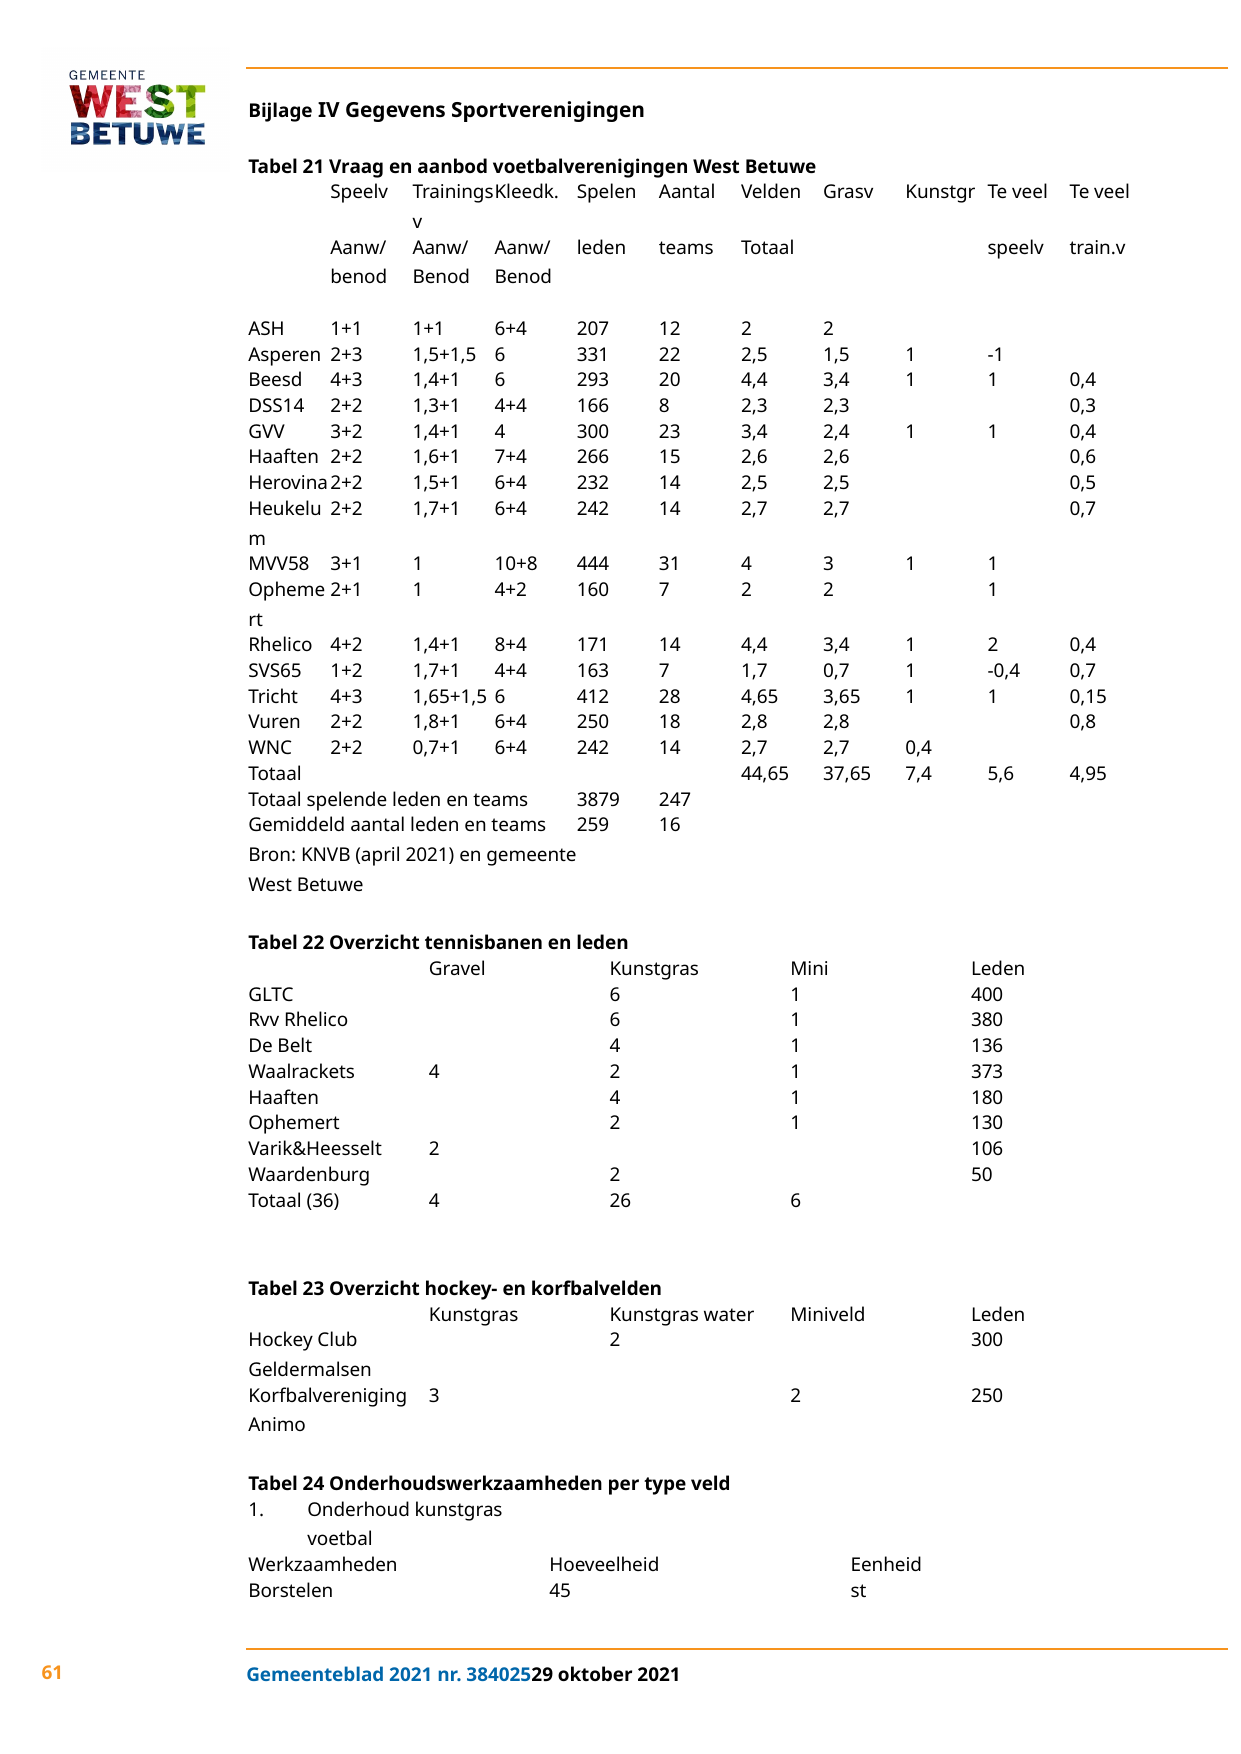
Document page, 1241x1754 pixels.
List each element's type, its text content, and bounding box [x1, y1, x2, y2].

table_cell 7,4 [905, 760, 987, 786]
table_cell SVS65 [248, 657, 330, 683]
table_cell [429, 1033, 609, 1058]
table_cell [577, 760, 659, 786]
table_cell [429, 1110, 609, 1135]
table_cell Mini [790, 955, 971, 981]
table_cell leden [577, 234, 659, 289]
table_cell Ophemert [248, 576, 330, 632]
table_cell 37,65 [823, 760, 905, 786]
table_cell [987, 470, 1069, 495]
table_cell 2,5 [741, 341, 823, 367]
table_cell 4,4 [741, 367, 823, 392]
table_cell 1 [790, 1007, 971, 1032]
table_cell [1069, 812, 1152, 897]
table_cell 1 [905, 367, 987, 392]
table_cell -0,4 [987, 657, 1069, 683]
table_cell 293 [577, 367, 659, 392]
table_cell Rvv Rhelico [248, 1007, 429, 1032]
table_cell Totaal spelende leden en teams [248, 786, 577, 812]
table_cell 1,7 [741, 657, 823, 683]
table_cell GVV [248, 418, 330, 444]
table_cell [823, 234, 905, 289]
table_cell [905, 392, 987, 418]
table_cell 2,7 [823, 735, 905, 760]
table_cell [248, 955, 429, 981]
table_cell Vuren [248, 709, 330, 734]
table_cell [971, 1187, 1152, 1212]
table_cell Trainingsv [412, 179, 494, 234]
table_cell [609, 1382, 790, 1437]
table_cell 1,6+1 [412, 444, 494, 469]
table_cell 444 [577, 551, 659, 576]
table_cell 2 [987, 632, 1069, 657]
table_cell 300 [971, 1326, 1152, 1382]
table_cell 0,15 [1069, 683, 1152, 709]
table_cell [790, 1135, 971, 1161]
table_cell 1 [987, 683, 1069, 709]
table_cell 8+4 [494, 632, 577, 657]
table_cell [330, 760, 412, 786]
table_cell [429, 1161, 609, 1187]
table_cell Gravel [429, 955, 609, 981]
table_cell 6 [494, 341, 577, 367]
table_cell 45 [549, 1577, 850, 1602]
table_cell 4+4 [494, 657, 577, 683]
table_cell 163 [577, 657, 659, 683]
table_cell 250 [971, 1382, 1152, 1437]
table_cell 250 [577, 709, 659, 734]
table_cell 1,4+1 [412, 367, 494, 392]
table_cell Eenheid [850, 1551, 1152, 1577]
table_cell [905, 234, 987, 289]
table_cell 266 [577, 444, 659, 469]
table_cell 0,4 [1069, 367, 1152, 392]
table_cell [987, 315, 1069, 341]
table_cell 16 [659, 812, 741, 897]
table_cell 1,5+1,5 [412, 341, 494, 367]
table_cell Leden [971, 1301, 1152, 1326]
table_cell 6+4 [494, 709, 577, 734]
table_cell 2,8 [823, 709, 905, 734]
table_cell 0,6 [1069, 444, 1152, 469]
table_cell 2 [823, 576, 905, 632]
table_cell [248, 1301, 429, 1326]
table_cell 23 [659, 418, 741, 444]
table_cell GLTC [248, 981, 429, 1007]
table_cell [741, 786, 823, 812]
table_cell 50 [971, 1161, 1152, 1187]
table_cell 0,4 [1069, 418, 1152, 444]
table_cell ASH [248, 315, 330, 341]
table_cell 1+2 [330, 657, 412, 683]
table_cell speelv [987, 234, 1069, 289]
table_cell [905, 495, 987, 551]
table_cell 12 [659, 315, 741, 341]
table_cell 2+1 [330, 576, 412, 632]
table_cell [790, 1161, 971, 1187]
table_cell Herovina [248, 470, 330, 495]
table_cell Speelv [330, 179, 412, 234]
table_cell 400 [971, 981, 1152, 1007]
table_cell 1,7+1 [412, 657, 494, 683]
table_cell [1069, 576, 1152, 632]
table_cell 2,5 [823, 470, 905, 495]
table_cell 0,7 [1069, 657, 1152, 683]
table_cell Miniveld [790, 1301, 971, 1326]
table_cell 180 [971, 1084, 1152, 1109]
table_cell Hoeveelheid [549, 1551, 850, 1577]
table_cell [412, 760, 494, 786]
table_cell 4 [429, 1187, 609, 1212]
table_cell 15 [659, 444, 741, 469]
table_cell 1 [905, 418, 987, 444]
table_cell 14 [659, 735, 741, 760]
table_cell [905, 786, 987, 812]
table_cell [987, 735, 1069, 760]
table_cell [429, 981, 609, 1007]
table_cell 412 [577, 683, 659, 709]
table_cell 4+4 [494, 392, 577, 418]
table_cell [987, 812, 1069, 897]
table_cell 4,65 [741, 683, 823, 709]
table_cell [905, 812, 987, 897]
table_cell 4+2 [494, 576, 577, 632]
table_cell Totaal [248, 760, 330, 786]
table_cell Beesd [248, 367, 330, 392]
table_cell 6 [494, 367, 577, 392]
table_cell [905, 315, 987, 341]
table_cell 1 [987, 551, 1069, 576]
table_cell Te veel [1069, 179, 1152, 234]
table_cell 166 [577, 392, 659, 418]
table_cell 1 [905, 341, 987, 367]
table_cell 2,3 [741, 392, 823, 418]
table_cell Haaften [248, 1084, 429, 1109]
table_cell [1069, 341, 1152, 367]
table_cell 160 [577, 576, 659, 632]
table_cell 0,7 [1069, 495, 1152, 551]
table_cell 2,7 [823, 495, 905, 551]
table_cell Kunstgras [429, 1301, 609, 1326]
table_cell 1 [905, 657, 987, 683]
table_cell 3+1 [330, 551, 412, 576]
table_cell 1 [905, 683, 987, 709]
table_cell Kunstgr [905, 179, 987, 234]
table_cell Kunstgras [609, 955, 790, 981]
table_cell Totaal [741, 234, 823, 289]
table_cell 4+2 [330, 632, 412, 657]
table_cell Kleedk. [494, 179, 577, 234]
table_cell Haaften [248, 444, 330, 469]
table_cell 4 [609, 1084, 790, 1109]
table_cell 1 [790, 1084, 971, 1109]
table_cell [905, 576, 987, 632]
table_cell 6 [790, 1187, 971, 1212]
table_cell Aanw/ Benod [494, 234, 577, 289]
table_cell [823, 786, 905, 812]
table_header Tabel 22 Overzicht tennisbanen en leden [248, 930, 1152, 955]
table_cell [1069, 315, 1152, 341]
table_cell 1,3+1 [412, 392, 494, 418]
table_cell 3 [429, 1382, 609, 1437]
table_cell 2,6 [823, 444, 905, 469]
table_cell 2,7 [741, 495, 823, 551]
table_cell 44,65 [741, 760, 823, 786]
table_cell 2 [790, 1382, 971, 1437]
table_cell st [850, 1577, 1152, 1602]
table_cell 2,6 [741, 444, 823, 469]
table_cell 1 [790, 1058, 971, 1084]
table_cell 1 [790, 981, 971, 1007]
table_cell 2,7 [741, 735, 823, 760]
table_cell [987, 495, 1069, 551]
table_cell Ophemert [248, 1110, 429, 1135]
table_cell 4+3 [330, 683, 412, 709]
table_cell 14 [659, 495, 741, 551]
table_cell De Belt [248, 1033, 429, 1058]
table_cell 14 [659, 632, 741, 657]
table_cell Waalrackets [248, 1058, 429, 1084]
table_cell 0,4 [905, 735, 987, 760]
table_cell 20 [659, 367, 741, 392]
table_cell 6 [609, 1007, 790, 1032]
table_cell 1 [905, 551, 987, 576]
table_cell 2+2 [330, 444, 412, 469]
table_cell DSS14 [248, 392, 330, 418]
table_cell [987, 709, 1069, 734]
table_cell WNC [248, 735, 330, 760]
table_cell 1+1 [330, 315, 412, 341]
table_cell [429, 1084, 609, 1109]
table_header Tabel 24 Onderhoudswerkzaamheden per type veld [248, 1470, 1152, 1496]
table_cell 5,6 [987, 760, 1069, 786]
table_cell 10+8 [494, 551, 577, 576]
table_cell 3+2 [330, 418, 412, 444]
table_cell 6+4 [494, 495, 577, 551]
table_cell 0,3 [1069, 392, 1152, 418]
table_cell 1 [412, 576, 494, 632]
table_cell teams [659, 234, 741, 289]
table_cell Asperen [248, 341, 330, 367]
table_cell 232 [577, 470, 659, 495]
table_cell 136 [971, 1033, 1152, 1058]
table_cell Werkzaamheden [248, 1551, 549, 1577]
table_cell [659, 760, 741, 786]
table_cell 6 [609, 981, 790, 1007]
table_cell 3879 [577, 786, 659, 812]
table_cell 6+4 [494, 470, 577, 495]
table_cell Kunstgras water [609, 1301, 790, 1326]
table_cell 1+1 [412, 315, 494, 341]
table_cell 171 [577, 632, 659, 657]
table_cell [549, 1496, 850, 1551]
table_cell 2 [609, 1326, 790, 1382]
table_cell 7+4 [494, 444, 577, 469]
table_cell 3,4 [741, 418, 823, 444]
table_cell 6+4 [494, 735, 577, 760]
table_cell 0,5 [1069, 470, 1152, 495]
table_cell 2+2 [330, 392, 412, 418]
table_cell 373 [971, 1058, 1152, 1084]
table_cell 1,8+1 [412, 709, 494, 734]
table_cell 0,8 [1069, 709, 1152, 734]
table_cell Waardenburg [248, 1161, 429, 1187]
table_cell 1 [905, 632, 987, 657]
table_cell 242 [577, 735, 659, 760]
table_cell [1069, 735, 1152, 760]
table_cell 1 [987, 367, 1069, 392]
table_cell 31 [659, 551, 741, 576]
table_cell 0,7 [823, 657, 905, 683]
table_cell 3,65 [823, 683, 905, 709]
table_cell Borstelen [248, 1577, 549, 1602]
table_cell Varik&Heesselt [248, 1135, 429, 1161]
table_cell 2,4 [823, 418, 905, 444]
table_cell 18 [659, 709, 741, 734]
picture [41, 47, 231, 172]
table_cell [823, 812, 905, 897]
table_cell 6 [494, 683, 577, 709]
table_cell 14 [659, 470, 741, 495]
table_cell 2+2 [330, 709, 412, 734]
table_cell 1,65+1,5 [412, 683, 494, 709]
table_cell [905, 470, 987, 495]
table_cell 28 [659, 683, 741, 709]
table_cell 3 [823, 551, 905, 576]
table_cell Onderhoud kunstgras voetbal [248, 1496, 549, 1551]
table_cell 22 [659, 341, 741, 367]
table_cell Aanw/ Benod [412, 234, 494, 289]
table_cell 2 [429, 1135, 609, 1161]
table_cell 1,4+1 [412, 418, 494, 444]
table_cell Grasv [823, 179, 905, 234]
table_cell 0,7+1 [412, 735, 494, 760]
table_cell 2+3 [330, 341, 412, 367]
table_cell 4 [429, 1058, 609, 1084]
table_cell [905, 444, 987, 469]
table_cell 380 [971, 1007, 1152, 1032]
table_cell 2,8 [741, 709, 823, 734]
table_cell 2,3 [823, 392, 905, 418]
table_cell 4+3 [330, 367, 412, 392]
table_cell 1,5+1 [412, 470, 494, 495]
table_cell [1069, 551, 1152, 576]
table_cell 1,4+1 [412, 632, 494, 657]
table_cell 2 [609, 1110, 790, 1135]
table_cell [987, 392, 1069, 418]
table_cell [987, 444, 1069, 469]
table_cell Korfbalvereniging Animo [248, 1382, 429, 1437]
table_cell 259 [577, 812, 659, 897]
table_cell 2+2 [330, 470, 412, 495]
table_cell [429, 1326, 609, 1382]
table_cell Velden [741, 179, 823, 234]
table_cell 3,4 [823, 632, 905, 657]
table_cell 4 [609, 1033, 790, 1058]
table_cell 2,5 [741, 470, 823, 495]
table_cell 1 [987, 418, 1069, 444]
table_cell [790, 1326, 971, 1382]
table_cell 2 [741, 315, 823, 341]
table_cell Aantal [659, 179, 741, 234]
table_cell [987, 786, 1069, 812]
table_cell 1,7+1 [412, 495, 494, 551]
table_cell 8 [659, 392, 741, 418]
table_cell 207 [577, 315, 659, 341]
table_cell 106 [971, 1135, 1152, 1161]
table_cell 242 [577, 495, 659, 551]
table_cell 4 [494, 418, 577, 444]
table_cell Rhelico [248, 632, 330, 657]
table_cell 4 [741, 551, 823, 576]
table_cell 2 [609, 1161, 790, 1187]
table_header Tabel 21 Vraag en aanbod voetbalverenigingen West Betuwe [248, 153, 1152, 179]
table_cell [850, 1496, 1152, 1551]
table_cell 130 [971, 1110, 1152, 1135]
table_cell 1 [987, 576, 1069, 632]
table_cell [248, 234, 330, 289]
table_cell Tricht [248, 683, 330, 709]
table_cell 2+2 [330, 495, 412, 551]
table_cell Heukelum [248, 495, 330, 551]
table_header Tabel 23 Overzicht hockey- en korfbalvelden [248, 1275, 1152, 1301]
table_cell [248, 179, 330, 234]
table_cell 1 [790, 1110, 971, 1135]
table_cell Hockey Club Geldermalsen [248, 1326, 429, 1382]
table_cell [1069, 786, 1152, 812]
table_cell MVV58 [248, 551, 330, 576]
table_cell [494, 760, 577, 786]
table_cell 7 [659, 576, 741, 632]
table_cell 1 [790, 1033, 971, 1058]
table_cell -1 [987, 341, 1069, 367]
table_cell Aanw/ benod [330, 234, 412, 289]
table_cell 7 [659, 657, 741, 683]
table_cell 0,4 [1069, 632, 1152, 657]
table_cell 26 [609, 1187, 790, 1212]
table_cell 247 [659, 786, 741, 812]
table_cell [741, 812, 823, 897]
table_cell 1,5 [823, 341, 905, 367]
text Bijlage IV Gegevens Sportverenigingen [248, 95, 1152, 123]
table_cell Totaal (36) [248, 1187, 429, 1212]
table_cell train.v [1069, 234, 1152, 289]
table_cell [905, 709, 987, 734]
table_cell 2 [741, 576, 823, 632]
table_cell [429, 1007, 609, 1032]
table_cell 331 [577, 341, 659, 367]
table_cell Te veel [987, 179, 1069, 234]
table_cell 1 [412, 551, 494, 576]
table_cell [248, 289, 1152, 315]
table_cell 2 [823, 315, 905, 341]
table_cell Spelen [577, 179, 659, 234]
table_cell 4,95 [1069, 760, 1152, 786]
table_cell 4,4 [741, 632, 823, 657]
table_cell 2 [609, 1058, 790, 1084]
table_cell Leden [971, 955, 1152, 981]
table_cell 300 [577, 418, 659, 444]
table_cell 2+2 [330, 735, 412, 760]
table_cell [609, 1135, 790, 1161]
table_cell 6+4 [494, 315, 577, 341]
table_cell 3,4 [823, 367, 905, 392]
table_cell Gemiddeld aantal leden en teams Bron: KNVB (april 2021) en gemeente West Betuwe [248, 812, 577, 897]
